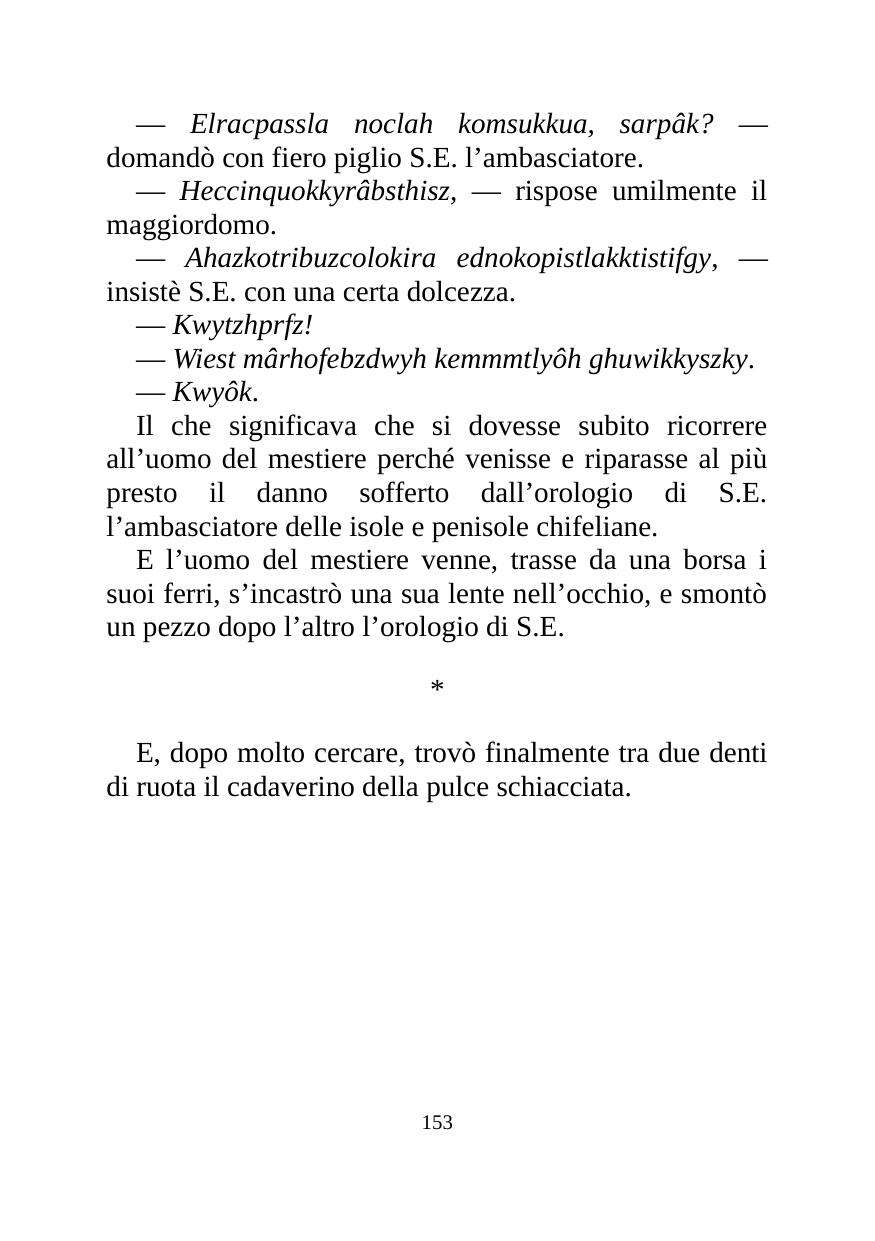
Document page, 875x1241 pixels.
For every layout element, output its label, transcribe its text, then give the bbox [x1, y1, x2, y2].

text E, dopo molto cercare, trovò finalmente tra due denti di ruota il cadaverino della pulce schiacciata. [106, 735, 768, 802]
text — Kwyôk. [106, 374, 768, 408]
text * [106, 672, 768, 706]
text — Ahazkotribuzcolokira ednokopistlakktistifgy, — insistè S.E. con una certa dolcezza. [106, 240, 768, 307]
text — Heccinquokkyrâbsthisz, — rispose umilmente il maggiordomo. [106, 173, 768, 240]
text — Kwytzhprfz! [106, 307, 768, 341]
text E l’uomo del mestiere venne, trasse da una borsa i suoi ferri, s’incastrò una sua lente nell’occhio, e smontò un pezzo dopo l’altro l’orologio di S.E. [106, 542, 768, 643]
text Il che significava che si dovesse subito ricorrere all’uomo del mestiere perché venisse e riparasse al più presto il danno sofferto dall’orologio di S.E. l’ambasciatore delle isole e penisole chifeliane. [106, 408, 768, 542]
text — Elracpassla noclah komsukkua, sarpâk? — domandò con fiero piglio S.E. l’ambasciatore. [106, 106, 768, 173]
text — Wiest mârhofebzdwyh kemmmtlyôh ghuwikkyszky. [106, 341, 768, 374]
